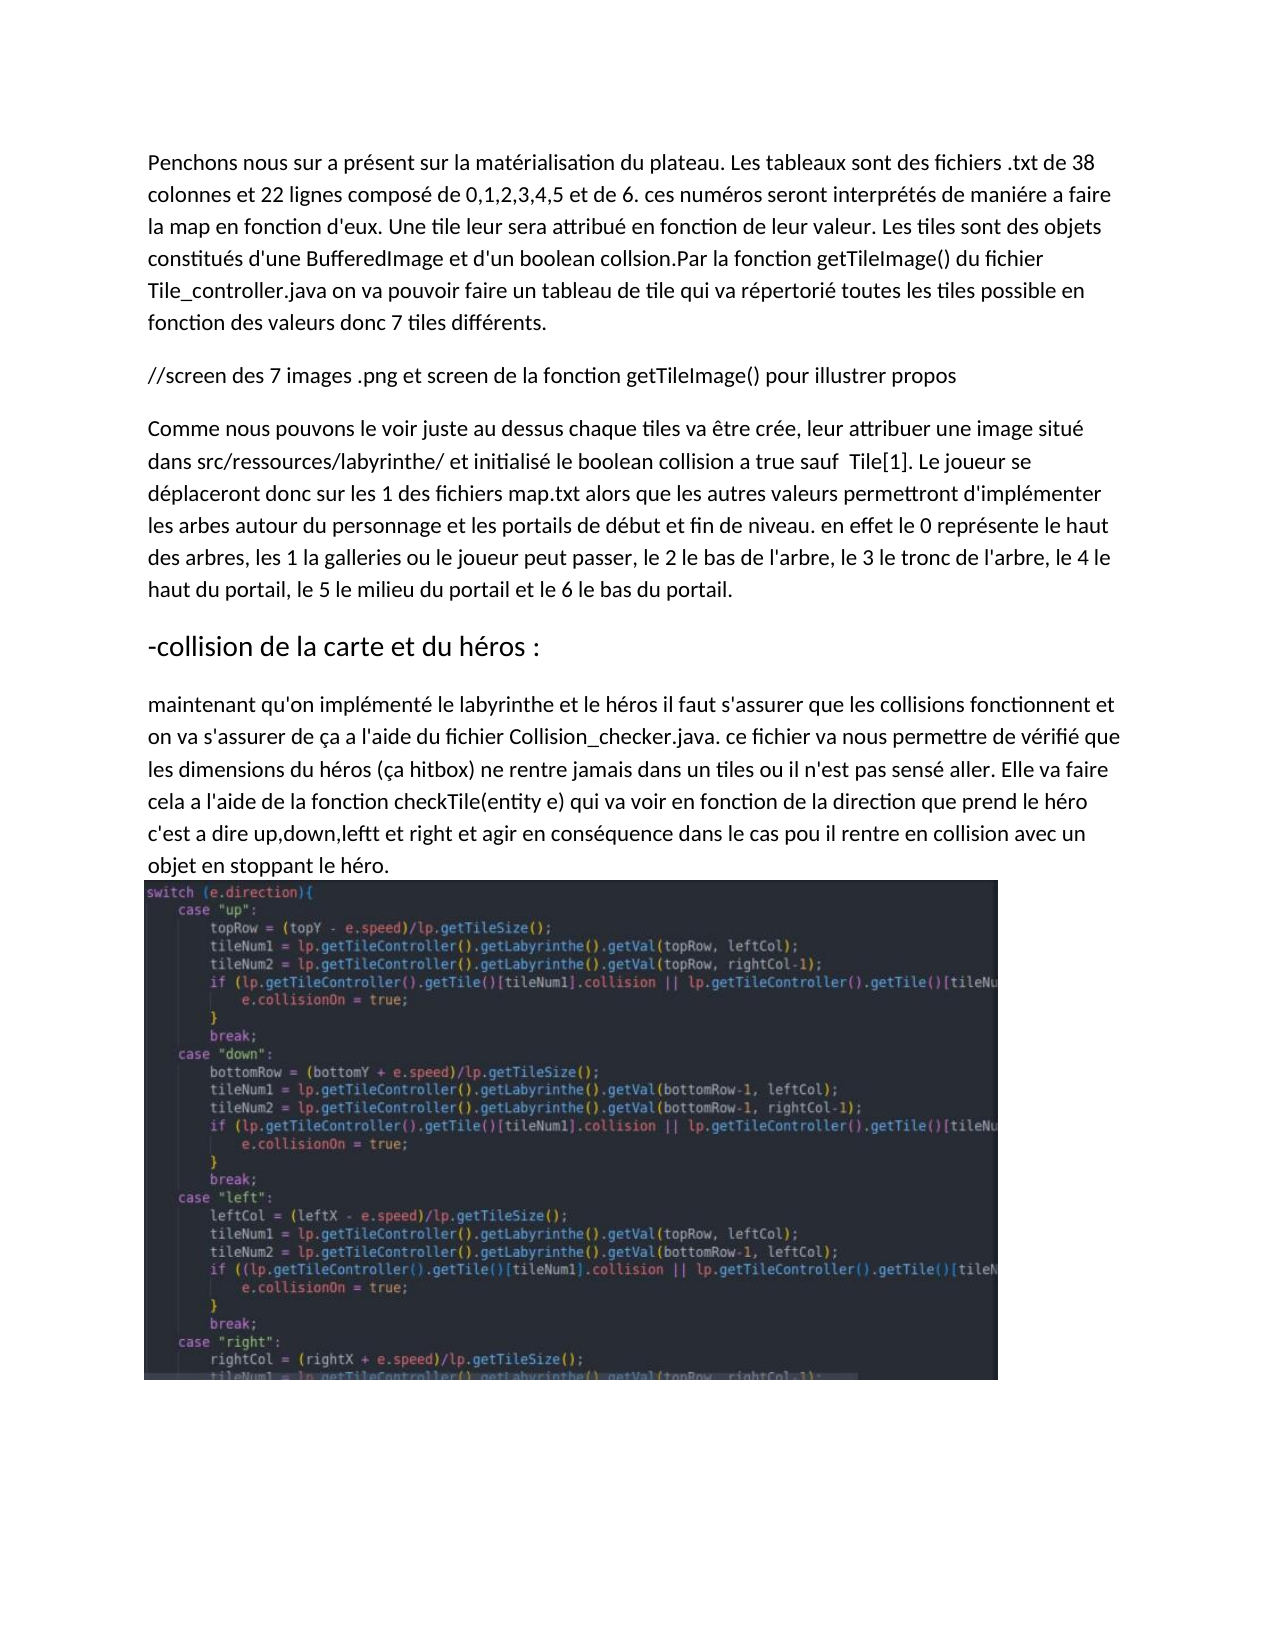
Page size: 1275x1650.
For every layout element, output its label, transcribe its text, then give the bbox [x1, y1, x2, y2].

text maintenant qu'on implémenté le labyrinthe et le héros il faut s'assurer que les collisions fonctionnent et on va s'assurer de ça a l'aide du fichier Collision_checker.java. ce fichier va nous permettre de vérifié que les dimensions du héros (ça hitbox) ne rentre jamais dans un tiles ou il n'est pas sensé aller. Elle va faire cela a l'aide de la fonction checkTile(entity e) qui va voir en fonction de la direction que prend le héro c'est a dire up,down,leftt et right et agir en conséquence dans le cas pou il rentre en collision avec un objet en stoppant le héro. [148, 690, 1127, 879]
text Comme nous pouvons le voir juste au dessus chaque tiles va être crée, leur attribuer une image situé dans src/ressources/labyrinthe/ et initialisé le boolean collision a true sauf Tile[1]. Le joueur se déplaceront donc sur les 1 des fichiers map.txt alors que les autres valeurs permettront d'implémenter les arbes autour du personnage et les portails de début et fin de niveau. en effet le 0 représente le haut des arbres, les 1 la galleries ou le joueur peut passer, le 2 le bas de l'arbre, le 3 le tronc de l'arbre, le 4 le haut du portail, le 5 le milieu du portail et le 6 le bas du portail. [148, 414, 1127, 603]
text //screen des 7 images .png et screen de la fonction getTileImage() pour illustrer propos [148, 362, 1127, 389]
picture [144, 880, 998, 1380]
text -collision de la carte et du héros : [148, 628, 1127, 664]
text Penchons nous sur a présent sur la matérialisation du plateau. Les tableaux sont des fichiers .txt de 38 colonnes et 22 lignes composé de 0,1,2,3,4,5 et de 6. ces numéros seront interprétés de maniére a faire la map en fonction d'eux. Une tile leur sera attribué en fonction de leur valeur. Les tiles sont des objets constitués d'une BufferedImage et d'un boolean collsion.Par la fonction getTileImage() du fichier Tile_controller.java on va pouvoir faire un tableau de tile qui va répertorié toutes les tiles possible en fonction des valeurs donc 7 tiles différents. [148, 148, 1127, 337]
